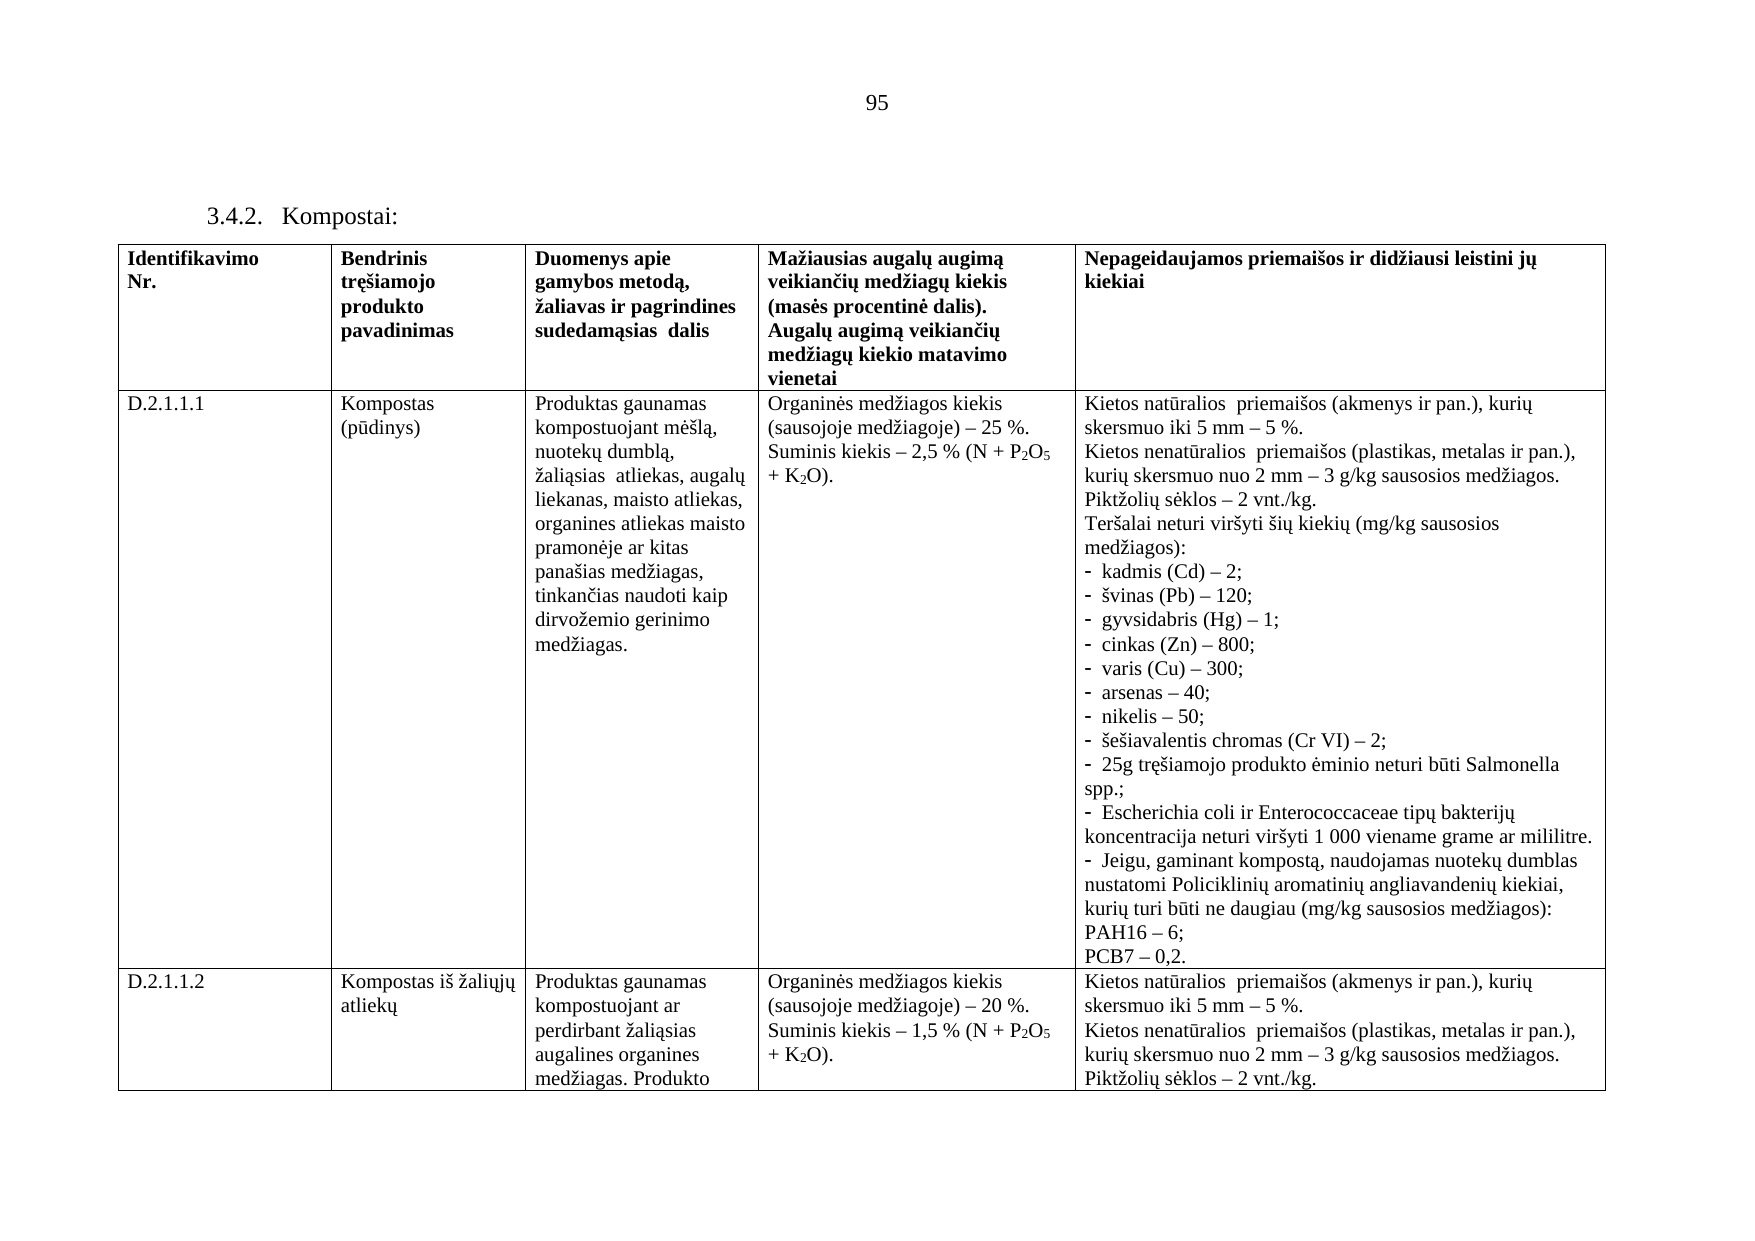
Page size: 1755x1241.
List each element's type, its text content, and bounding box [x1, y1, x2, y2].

table_header Bendrinis tręšiamojo produkto pavadinimas [332, 245, 525, 390]
table_header Mažiausias augalų augimą veikiančių medžiagų kiekis (masės procentinė dalis). Augalų augimą veikiančių medžiagų kiekio matavimo vienetai [759, 245, 1075, 390]
table_cell Kompostas (pūdinys) [332, 391, 525, 968]
table_cell Produktas gaunamas kompostuojant ar perdirbant žaliąsias augalines organines medžiagas. Produkto [526, 969, 758, 1090]
subtitle 3.4.2. Kompostai: [207, 201, 1636, 230]
table_header Identifikavimo Nr. [119, 245, 331, 390]
table_cell Kietos natūralios priemaišos (akmenys ir pan.), kurių skersmuo iki 5 mm – 5 %. Kietos nenatūralios priemaišos (plastikas, metalas ir pan.), kurių skersmuo nuo 2 mm – 3 g/kg sausosios medžiagos. Piktžolių sėklos – 2 vnt./kg. [1076, 969, 1605, 1090]
table_cell Produktas gaunamas kompostuojant mėšlą, nuotekų dumblą, žaliąsias atliekas, augalų liekanas, maisto atliekas, organines atliekas maisto pramonėje ar kitas panašias medžiagas, tinkančias naudoti kaip dirvožemio gerinimo medžiagas. [526, 391, 758, 968]
table_cell Kietos natūralios priemaišos (akmenys ir pan.), kurių skersmuo iki 5 mm – 5 %. Kietos nenatūralios priemaišos (plastikas, metalas ir pan.), kurių skersmuo nuo 2 mm – 3 g/kg sausosios medžiagos. Piktžolių sėklos – 2 vnt./kg. Teršalai neturi viršyti šių kiekių (mg/kg sausosios medžiagos): kadmis (Cd) – 2; švinas (Pb) – 120; gyvsidabris (Hg) – 1; cinkas (Zn) – 800; varis (Cu) – 300; arsenas – 40; nikelis – 50; šešiavalentis chromas (Cr VI) – 2; 25g tręšiamojo produkto ėminio neturi būti Salmonella spp.; Escherichia coli ir Enterococcaceae tipų bakterijų koncentracija neturi viršyti 1 000 viename grame ar mililitre. Jeigu, gaminant kompostą, naudojamas nuotekų dumblas nustatomi Policiklinių aromatinių angliavandenių kiekiai, kurių turi būti ne daugiau (mg/kg sausosios medžiagos): PAH16 – 6; PCB7 – 0,2. [1076, 391, 1605, 968]
table_header Nepageidaujamos priemaišos ir didžiausi leistini jų kiekiai [1076, 245, 1605, 390]
table_cell Organinės medžiagos kiekis (sausojoje medžiagoje) – 25 %. Suminis kiekis – 2,5 % (N + P2O5 + K2O). [759, 391, 1075, 968]
table_cell Organinės medžiagos kiekis (sausojoje medžiagoje) – 20 %. Suminis kiekis – 1,5 % (N + P2O5 + K2O). [759, 969, 1075, 1090]
table_cell D.2.1.1.2 [119, 969, 331, 1090]
table_cell D.2.1.1.1 [119, 391, 331, 968]
table_cell Kompostas iš žaliųjų atliekų [332, 969, 525, 1090]
table_header Duomenys apie gamybos metodą, žaliavas ir pagrindines sudedamąsias dalis [526, 245, 758, 390]
